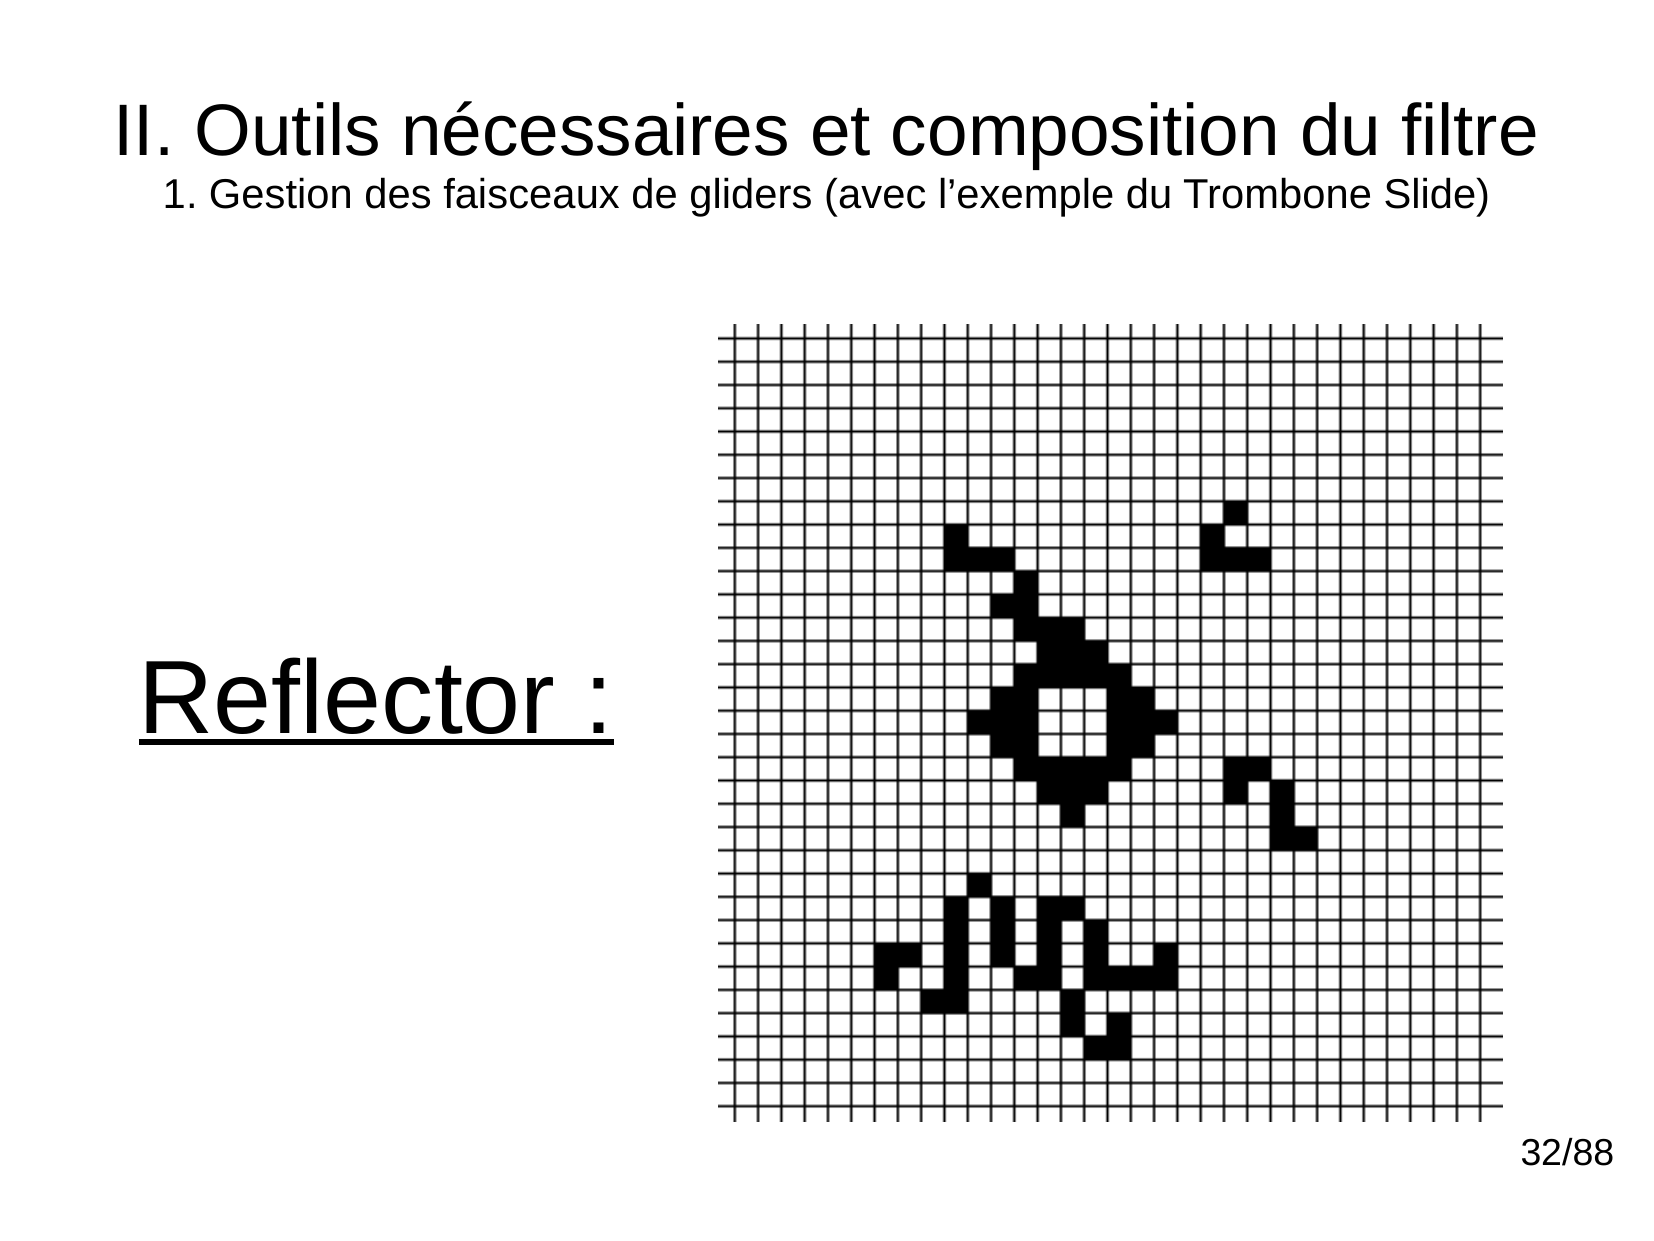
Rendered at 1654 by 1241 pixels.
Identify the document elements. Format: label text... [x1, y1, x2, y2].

text_box Reflector : [124, 631, 629, 763]
text_box <number>/88 [1505, 1124, 1654, 1182]
picture [718, 324, 1503, 1123]
title II. Outils nécessaires et composition du filtre 1. Gestion des faisceaux de gliders (avec l’exemple du Trombone Slide) [0, 30, 1654, 276]
